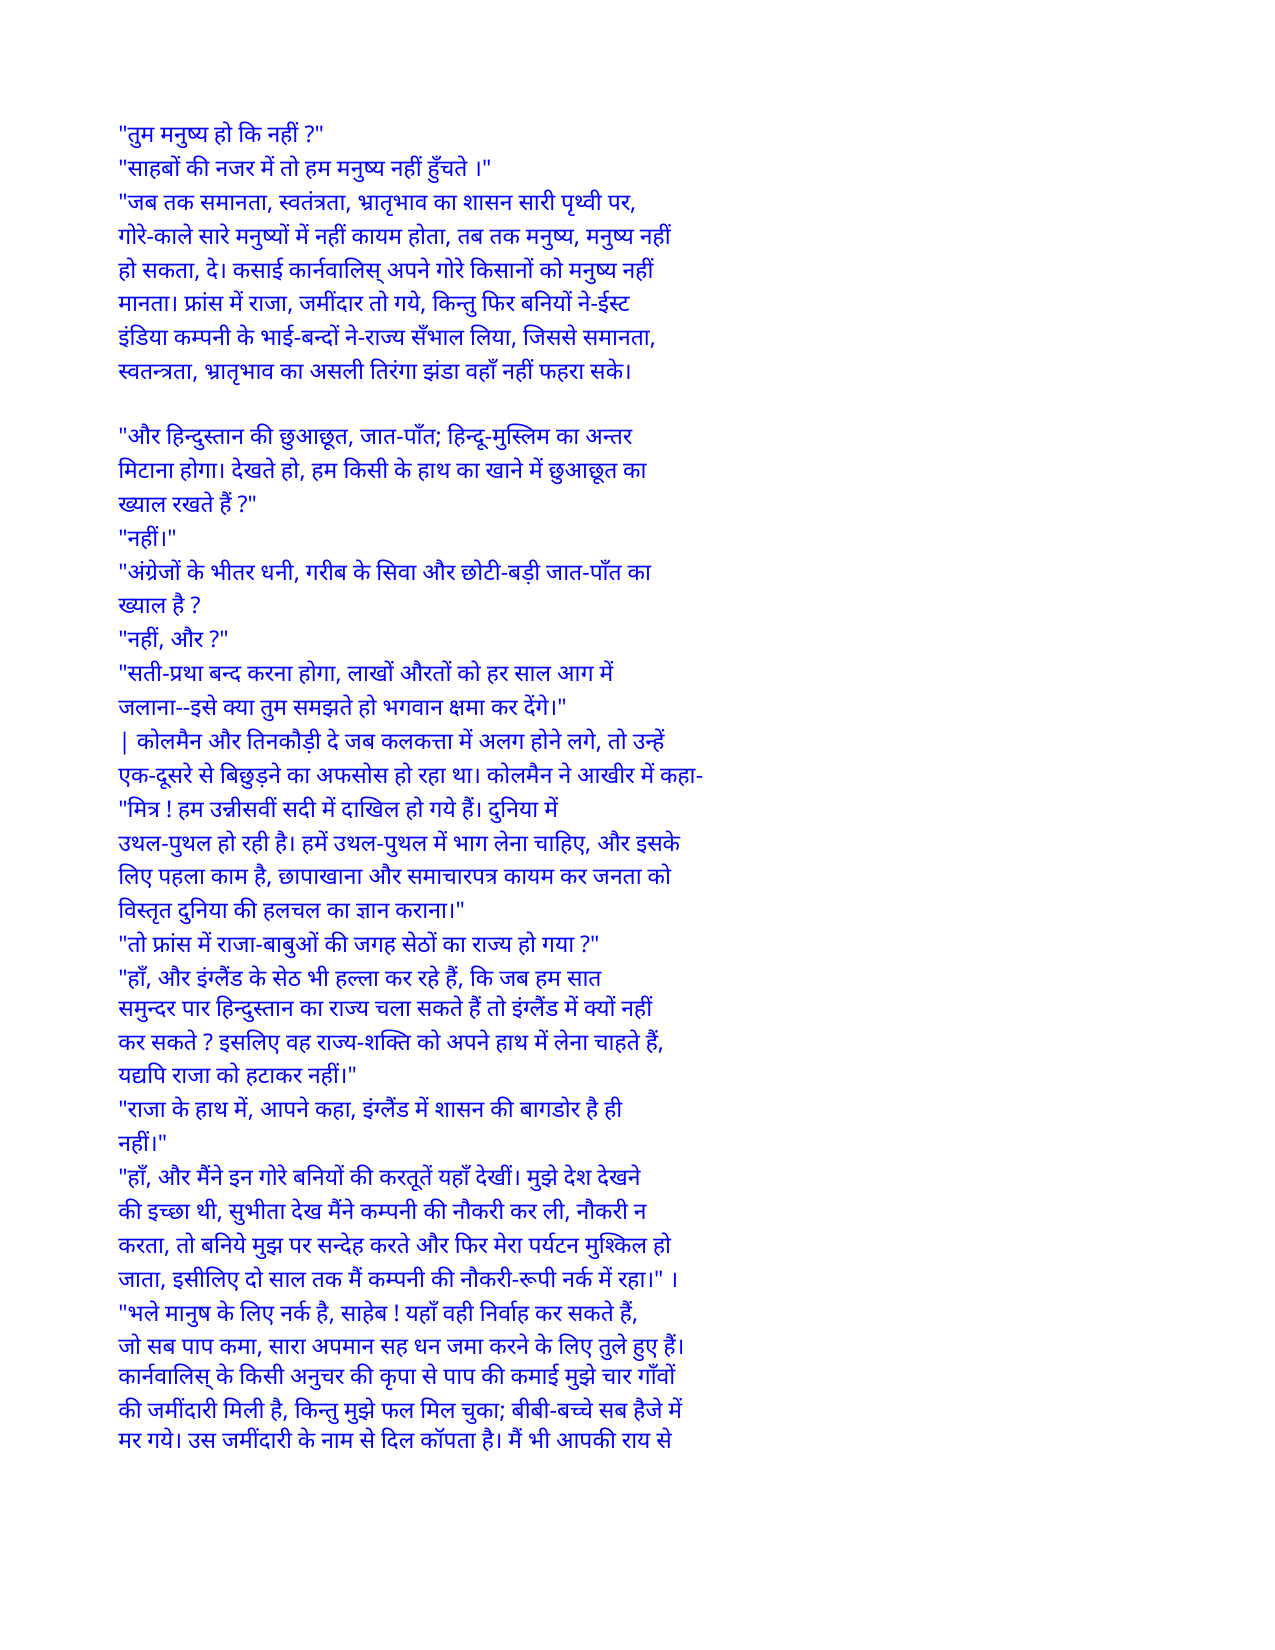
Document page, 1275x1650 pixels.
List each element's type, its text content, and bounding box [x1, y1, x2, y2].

text "नहीं।" [118, 522, 1157, 556]
text मर गये। उस जमींदारी के नाम से दिल कॉपता है। मैं भी आपकी राय से [118, 1428, 1157, 1458]
text जाता, इसीलिए दो साल तक मैं कम्पनी की नौकरी-रूपी नर्क में रहा।" । [118, 1263, 1157, 1296]
text ख्याल है ? [118, 589, 1157, 623]
text हो सकता, दे। कसाई कार्नवालिस् अपने गोरे किसानों को मनुष्य नहीं [118, 253, 1157, 287]
text विस्तृत दुनिया की हलचल का ज्ञान कराना।" [118, 894, 1157, 928]
text इंडिया कम्पनी के भाई-बन्दों ने-राज्य सँभाल लिया, जिससे समानता, [118, 321, 1157, 355]
text की इच्छा थी, सुभीता देख मैंने कम्पनी की नौकरी कर ली, नौकरी न [118, 1195, 1157, 1229]
text "हाँ, और मैंने इन गोरे बनियों की करतूतें यहाँ देखीं। मुझे देश देखने [118, 1161, 1157, 1195]
text नहीं।" [118, 1127, 1157, 1161]
text "तो फ्रांस में राजा-बाबुओं की जगह सेठों का राज्य हो गया ?" [118, 928, 1157, 962]
text "और हिन्दुस्तान की छुआछूत, जात-पाँत; हिन्दू-मुस्लिम का अन्तर [118, 420, 1157, 454]
text "सती-प्रथा बन्द करना होगा, लाखों औरतों को हर साल आग में [118, 657, 1157, 691]
text कार्नवालिस् के किसी अनुचर की कृपा से पाप की कमाई मुझे चार गाँवों [118, 1364, 1157, 1394]
text जो सब पाप कमा, सारा अपमान सह धन जमा करने के लिए तुले हुए हैं। [118, 1330, 1157, 1364]
text मानता। फ्रांस में राजा, जमींदार तो गये, किन्तु फिर बनियों ने-ईस्ट [118, 287, 1157, 321]
text कर सकते ? इसलिए वह राज्य-शक्ति को अपने हाथ में लेना चाहते हैं, [118, 1026, 1157, 1059]
text "राजा के हाथ में, आपने कहा, इंग्लैंड में शासन की बागडोर है ही [118, 1093, 1157, 1127]
text यद्यपि राजा को हटाकर नहीं।" [118, 1059, 1157, 1093]
text "मित्र ! हम उन्नीसवीं सदी में दाखिल हो गये हैं। दुनिया में [118, 793, 1157, 826]
text "भले मानुष के लिए नर्क है, साहेब ! यहाँ वही निर्वाह कर सकते हैं, [118, 1296, 1157, 1330]
text "तुम मनुष्य हो कि नहीं ?" [118, 118, 1157, 152]
text "नहीं, और ?" [118, 623, 1157, 657]
text ख्याल रखते हैं ?" [118, 488, 1157, 522]
text करता, तो बनिये मुझ पर सन्देह करते और फिर मेरा पर्यटन मुश्किल हो [118, 1229, 1157, 1263]
text "जब तक समानता, स्वतंत्रता, भ्रातृभाव का शासन सारी पृथ्वी पर, [118, 186, 1157, 220]
text जलाना--इसे क्या तुम समझते हो भगवान क्षमा कर देंगे।" [118, 691, 1157, 725]
text की जमींदारी मिली है, किन्तु मुझे फल मिल चुका; बीबी-बच्चे सब हैजे में [118, 1394, 1157, 1428]
text "हाँ, और इंग्लैंड के सेठ भी हल्ला कर रहे हैं, कि जब हम सात [118, 962, 1157, 996]
text लिए पहला काम है, छापाखाना और समाचारपत्र कायम कर जनता को [118, 860, 1157, 894]
text गोरे-काले सारे मनुष्यों में नहीं कायम होता, तब तक मनुष्य, मनुष्य नहीं [118, 220, 1157, 253]
text | कोलमैन और तिनकौड़ी दे जब कलकत्ता में अलग होने लगे, तो उन्हें [118, 725, 1157, 759]
text "अंग्रेजों के भीतर धनी, गरीब के सिवा और छोटी-बड़ी जात-पाँत का [118, 556, 1157, 589]
text स्वतन्त्रता, भ्रातृभाव का असली तिरंगा झंडा वहाँ नहीं फहरा सके। [118, 355, 1157, 389]
text मिटाना होगा। देखते हो, हम किसी के हाथ का खाने में छुआछूत का [118, 454, 1157, 488]
text "साहबों की नजर में तो हम मनुष्य नहीं हुँचते ।" [118, 152, 1157, 186]
text उथल-पुथल हो रही है। हमें उथल-पुथल में भाग लेना चाहिए, और इसके [118, 826, 1157, 860]
text एक-दूसरे से बिछुड़ने का अफसोस हो रहा था। कोलमैन ने आखीर में कहा- [118, 759, 1157, 793]
text समुन्दर पार हिन्दुस्तान का राज्य चला सकते हैं तो इंग्लैंड में क्यों नहीं [118, 996, 1157, 1026]
